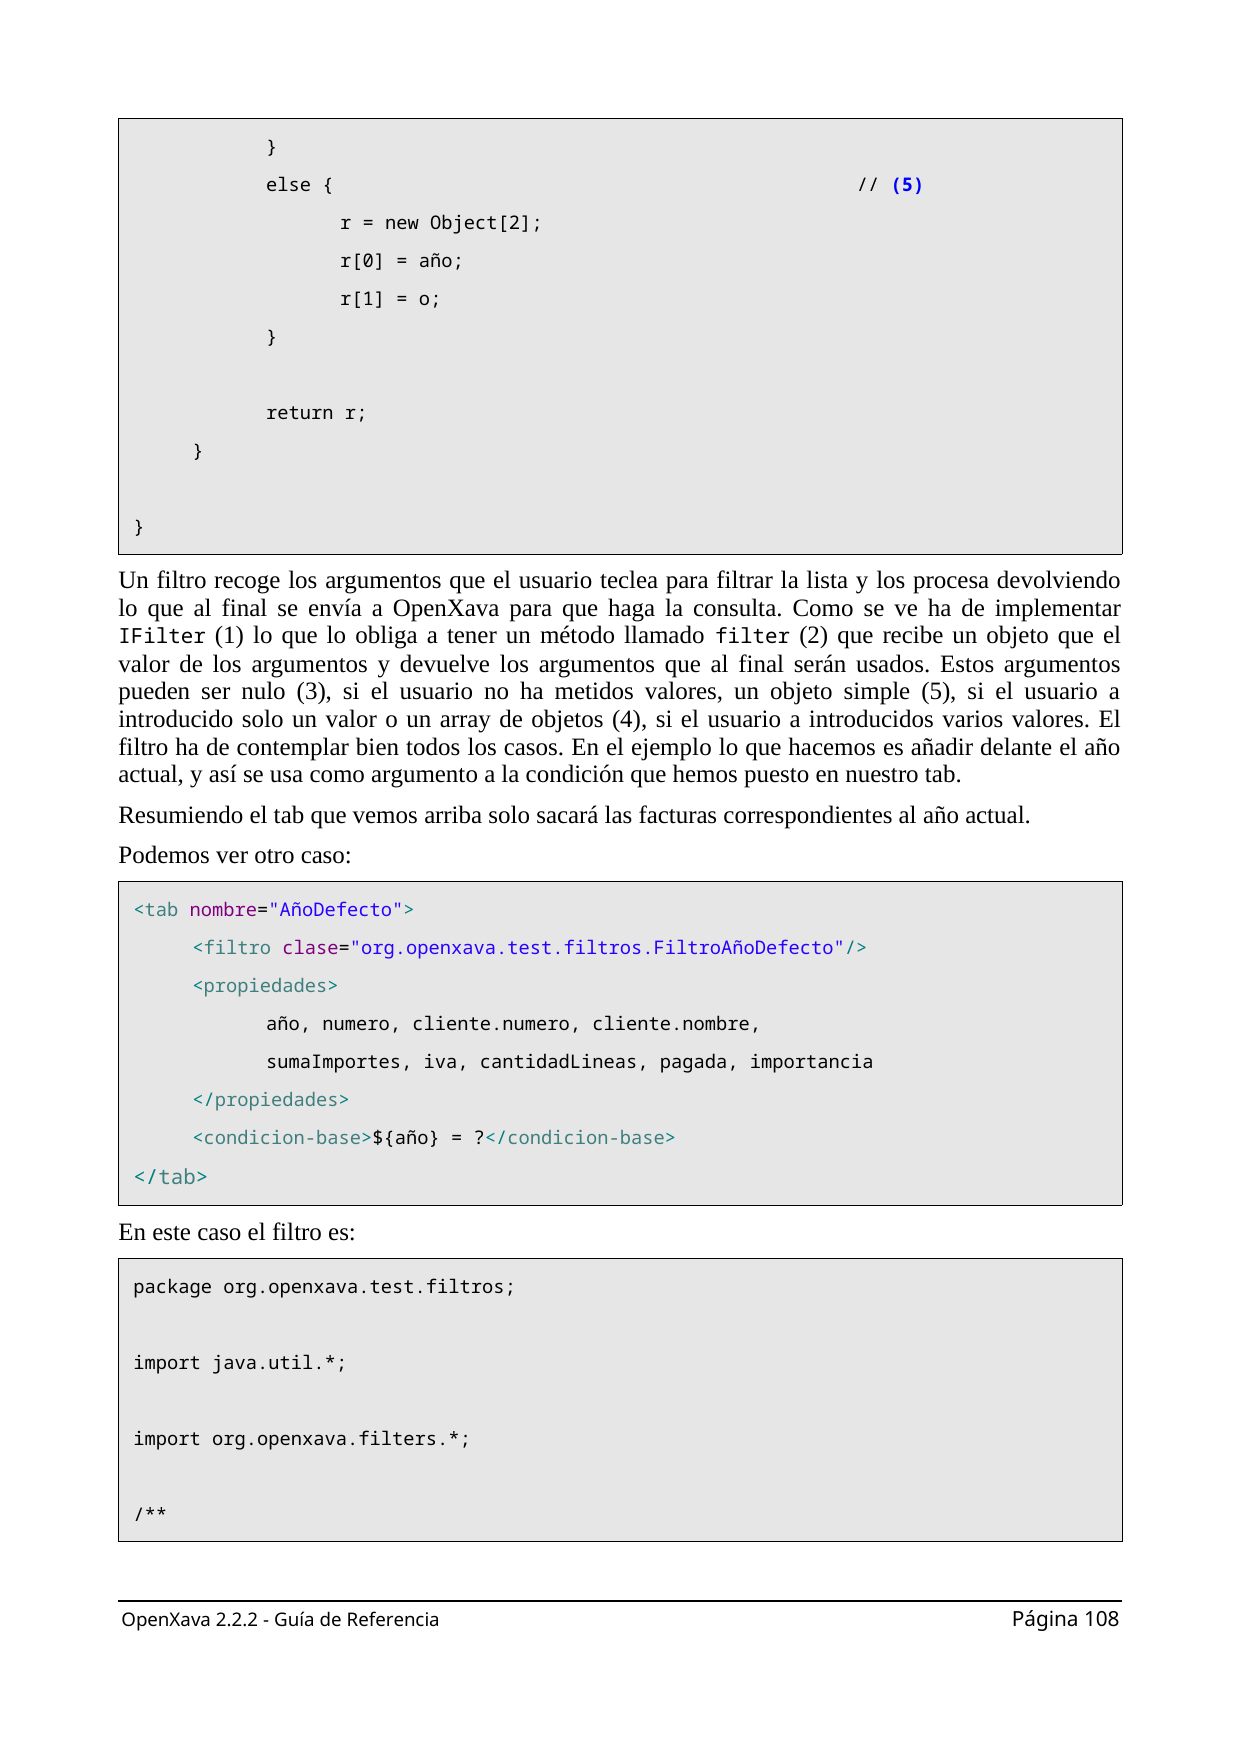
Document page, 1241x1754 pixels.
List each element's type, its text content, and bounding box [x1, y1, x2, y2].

text /** [119, 1486, 1122, 1541]
text r[0] = año; [119, 232, 1122, 270]
text import org.openxava.filters.*; [119, 1410, 1122, 1448]
text r[1] = o; [119, 270, 1122, 308]
text Un filtro recoge los argumentos que el usuario teclea para filtrar la lista y los procesa devolviendo lo que al final se envía a OpenXava para que haga la consulta. Como se ve ha de implementar IFilter (1) lo que lo obliga a tener un método llamado filter (2) que recibe un objeto que el valor de los argumentos y devuelve los argumentos que al final serán usados. Estos argumentos pueden ser nulo (3), si el usuario no ha metidos valores, un objeto simple (5), si el usuario a introducido solo un valor o un array de objetos (4), si el usuario a introducidos varios valores. El filtro ha de contemplar bien todos los casos. En el ejemplo lo que hacemos es añadir delante el año actual, y así se usa como argumento a la condición que hemos puesto en nuestro tab. [118, 566, 1122, 788]
text </tab> [119, 1147, 1122, 1205]
text <propiedades> [119, 957, 1122, 995]
text sumaImportes, iva, cantidadLineas, pagada, importancia [119, 1033, 1122, 1071]
text import java.util.*; [119, 1334, 1122, 1372]
text <tab nombre="AñoDefecto"> [119, 882, 1122, 919]
text En este caso el filtro es: [118, 1218, 1122, 1246]
text } [119, 308, 1122, 346]
text package org.openxava.test.filtros; [119, 1259, 1122, 1296]
text </propiedades> [119, 1071, 1122, 1109]
text else { // (5) [119, 156, 1122, 194]
text Podemos ver otro caso: [118, 841, 1122, 869]
text Resumiendo el tab que vemos arriba solo sacará las facturas correspondientes al año actual. [118, 801, 1122, 828]
text r = new Object[2]; [119, 194, 1122, 232]
text } [119, 119, 1122, 156]
text <filtro clase="org.openxava.test.filtros.FiltroAñoDefecto"/> [119, 919, 1122, 957]
text return r; [119, 384, 1122, 422]
text año, numero, cliente.numero, cliente.nombre, [119, 995, 1122, 1033]
text } [119, 422, 1122, 460]
text } [119, 498, 1122, 554]
text <condicion-base>${año} = ?</condicion-base> [119, 1109, 1122, 1147]
